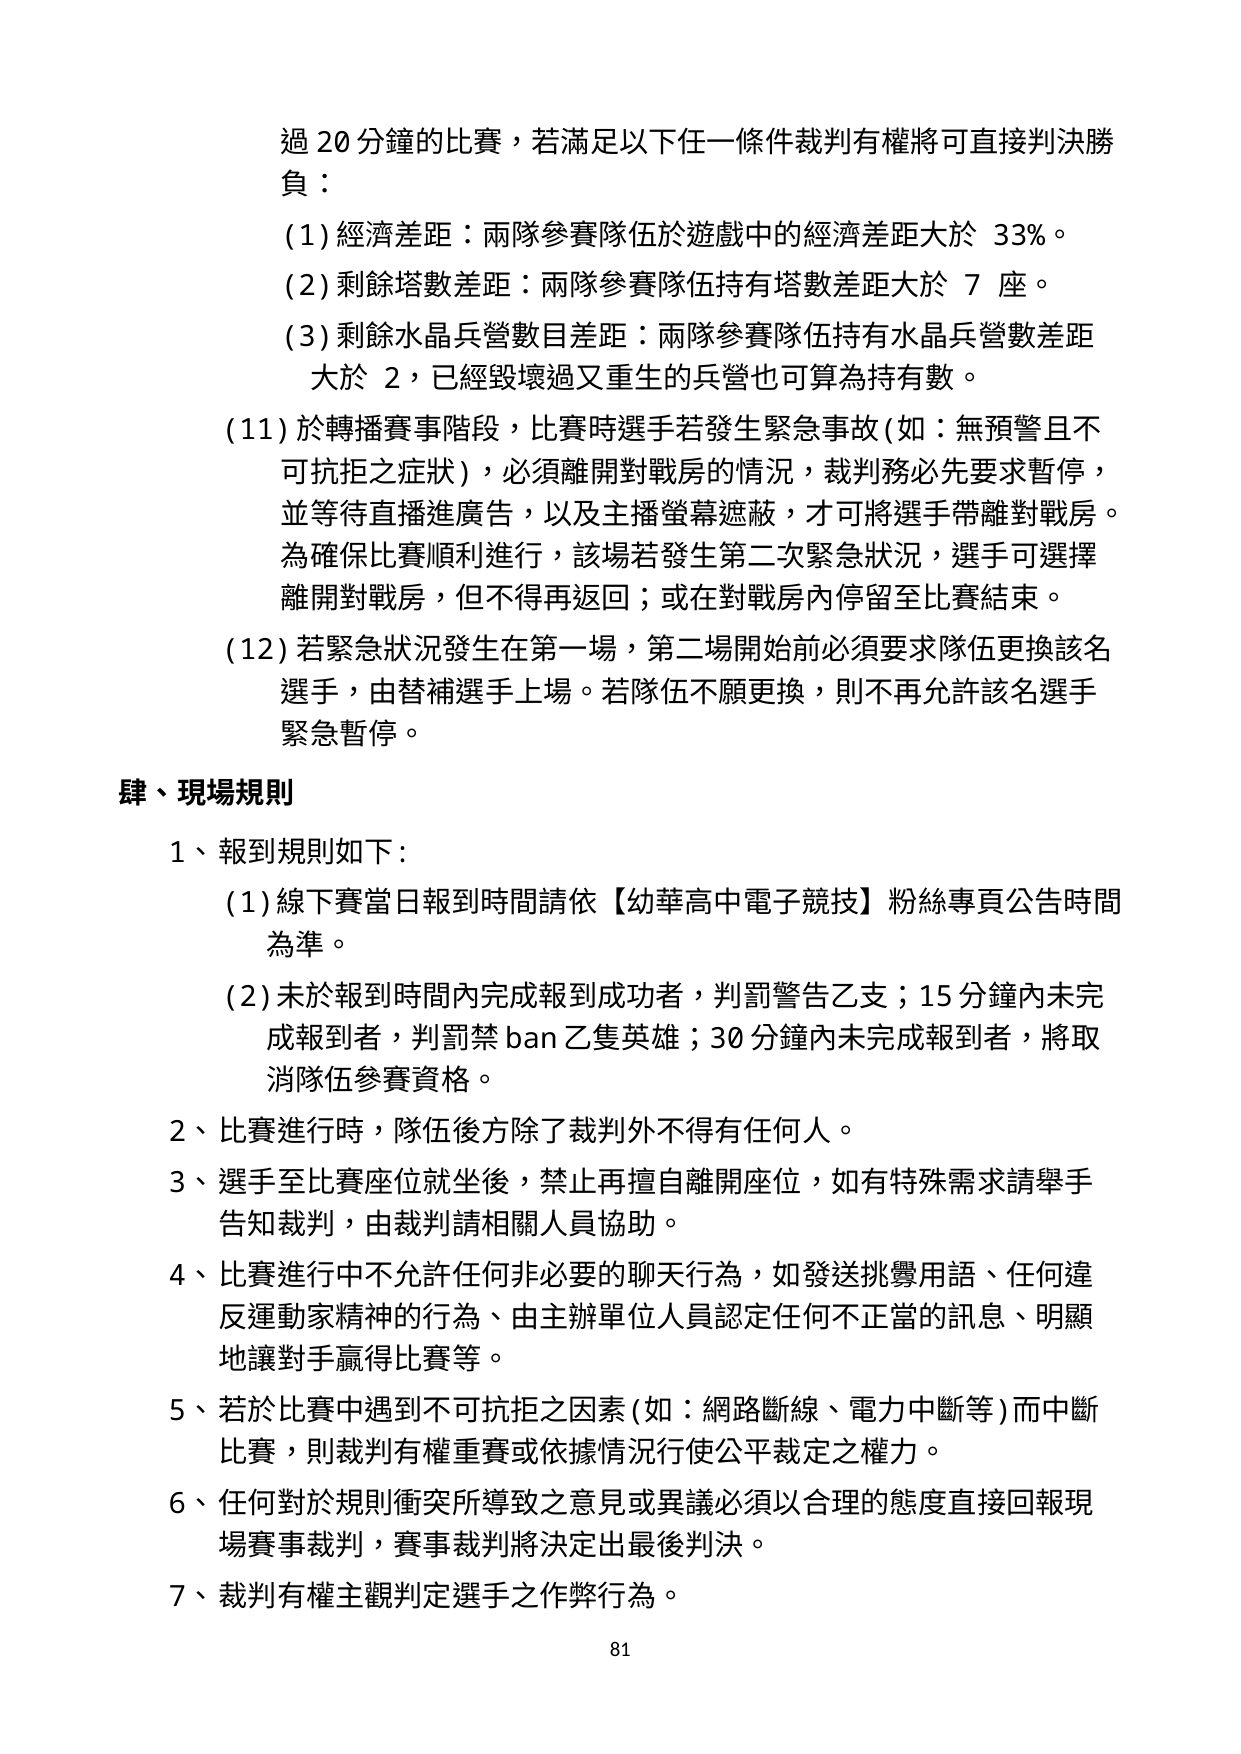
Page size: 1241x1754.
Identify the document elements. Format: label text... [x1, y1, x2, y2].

list 於轉播賽事階段，比賽時選手若發生緊急事故(如：無預警且不可抗拒之症狀)，必須離開對戰房的情況，裁判務必先要求暫停，並等待直播進廣告，以及主播螢幕遮蔽，才可將選手帶離對戰房。為確保比賽順利進行，該場若發生第二次緊急狀況，選手可選擇離開對戰房，但不得再返回；或在對戰房內停留至比賽結束。 [221, 406, 1122, 617]
list 剩餘水晶兵營數目差距：兩隊參賽隊伍持有水晶兵營數差距大於 2，已經毀壞過又重生的兵營也可算為持有數。 [281, 313, 1122, 397]
list 若於比賽中遇到不可抗拒之因素(如：網路斷線、電力中斷等)而中斷比賽，則裁判有權重賽或依據情況行使公平裁定之權力。 [168, 1387, 1122, 1471]
list 比賽進行時，隊伍後方除了裁判外不得有任何人。 [168, 1107, 1122, 1150]
list 比賽進行中不允許任何非必要的聊天行為，如發送挑釁用語、任何違反運動家精神的行為、由主辦單位人員認定任何不正當的訊息、明顯地讓對手贏得比賽等。 [168, 1251, 1122, 1378]
list 報到規則如下: [168, 828, 1122, 871]
list 選手至比賽座位就坐後，禁止再擅自離開座位，如有特殊需求請舉手告知裁判，由裁判請相關人員協助。 [168, 1158, 1122, 1243]
list 未於報到時間內完成報到成功者，判罰警告乙支；15分鐘內未完成報到者，判罰禁ban乙隻英雄；30分鐘內未完成報到者，將取消隊伍參賽資格。 [222, 972, 1122, 1099]
list 現場規則 [118, 769, 1122, 812]
list 任何對於規則衝突所導致之意見或異議必須以合理的態度直接回報現場賽事裁判，賽事裁判將決定出最後判決。 [168, 1479, 1122, 1564]
list 裁判有權主觀判定選手之作弊行為。 [168, 1573, 1122, 1615]
list 過20分鐘的比賽，若滿足以下任一條件裁判有權將可直接判決勝負： [221, 118, 1122, 203]
list 經濟差距：兩隊參賽隊伍於遊戲中的經濟差距大於 33%。 [281, 211, 1122, 253]
list 若緊急狀況發生在第一場，第二場開始前必須要求隊伍更換該名選手，由替補選手上場。若隊伍不願更換，則不再允許該名選手緊急暫停。 [221, 626, 1122, 753]
list 剩餘塔數差距：兩隊參賽隊伍持有塔數差距大於 7 座。 [281, 262, 1122, 304]
list 線下賽當日報到時間請依【幼華高中電子競技】粉絲專頁公告時間為準。 [222, 879, 1122, 964]
